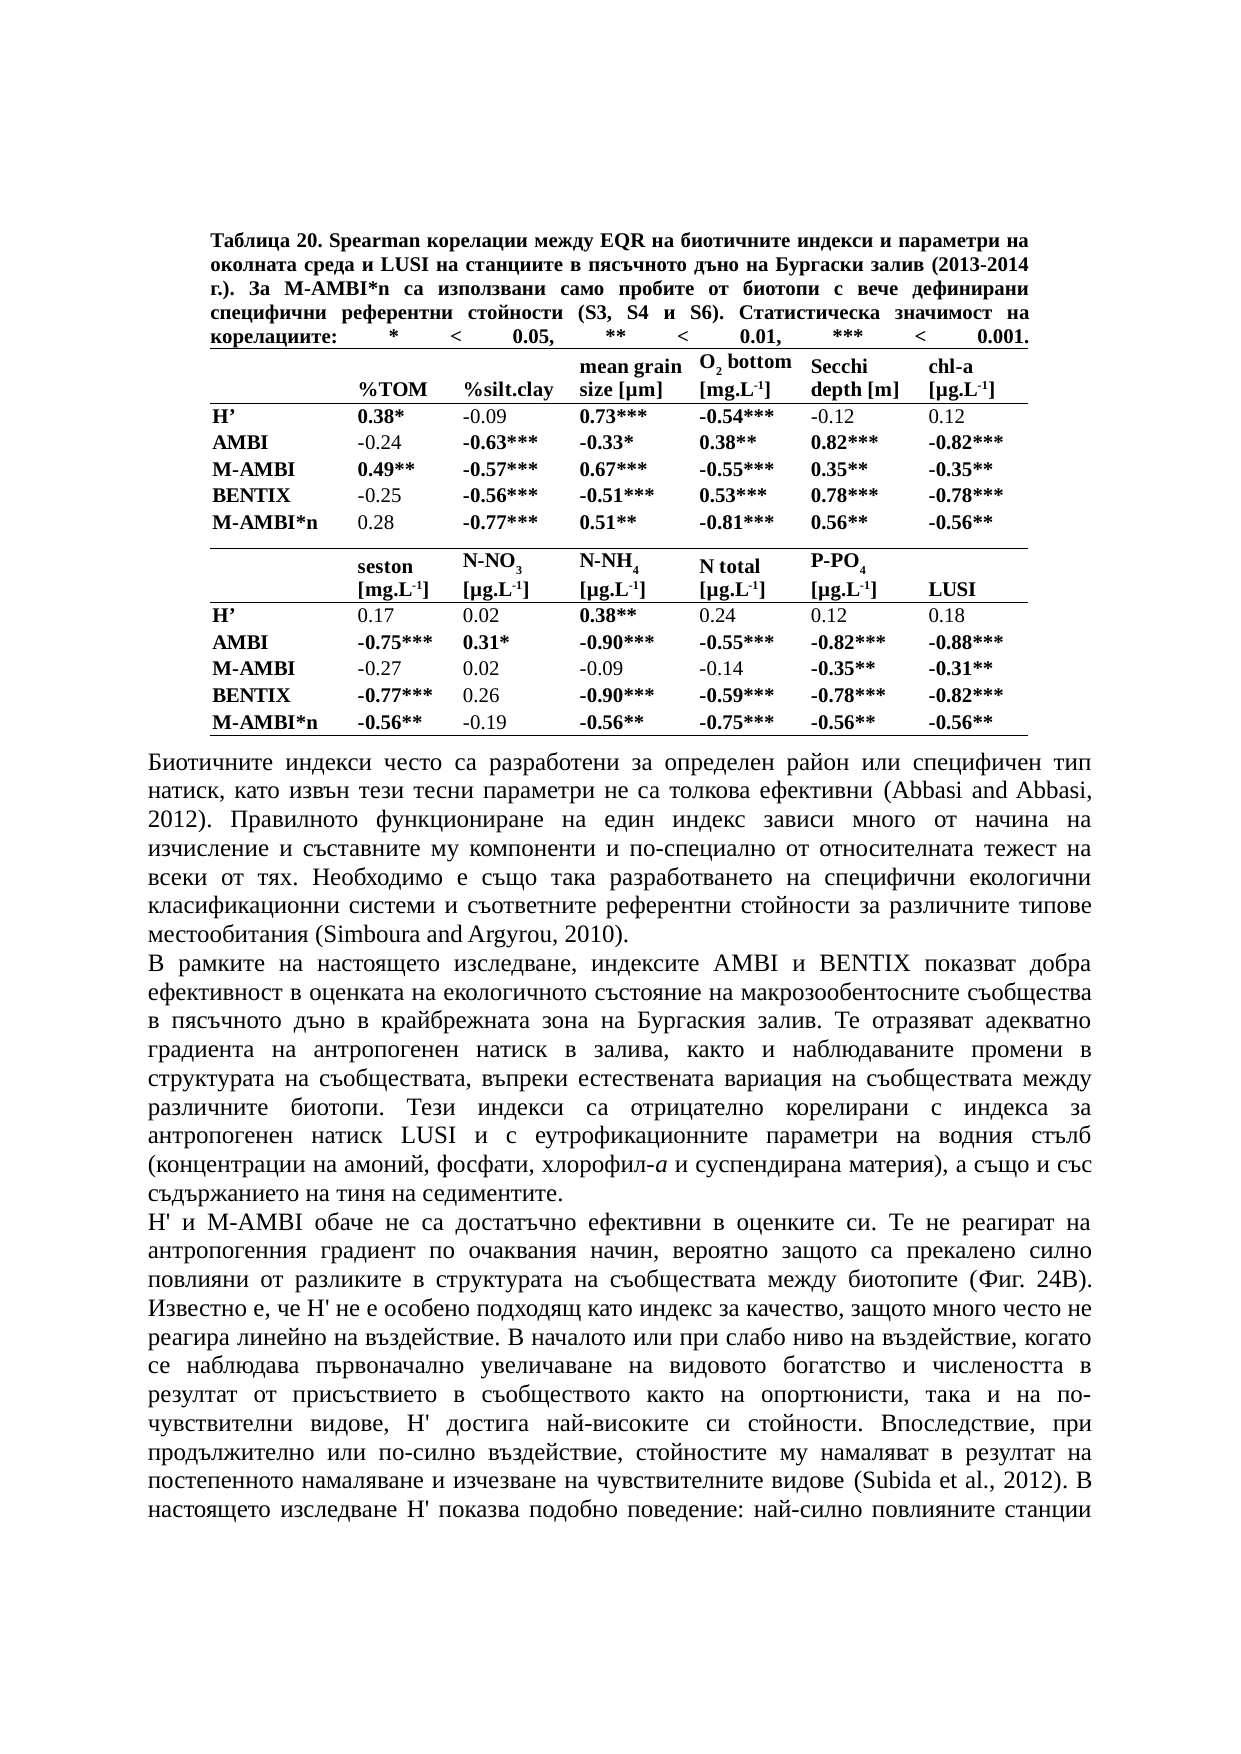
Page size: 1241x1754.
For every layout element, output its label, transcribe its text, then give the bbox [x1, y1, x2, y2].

text В рамките на настоящето изследване, индексите AMBI и BENTIX показват добра ефективност в оценката на екологичното състояние на макрозообентосните съобщества в пясъчното дъно в крайбрежната зона на Бургаския залив. Те отразяват адекватно градиента на антропогенен натиск в залива, както и наблюдаваните промени в структурата на съобществата, въпреки естествената вариация на съобществата между различните биотопи. Тези индекси са отрицателно корелирани с индекса за антропогенен натиск LUSI и с еутрофикационните параметри на водния стълб (концентрации на амоний, фосфати, хлорофил-а и суспендирана материя), а също и със съдържанието на тиня на седиментите. [148, 948, 1093, 1207]
text Биотичните индекси често са разработени за определен район или специфичен тип натиск, като извън тези тесни параметри не са толкова ефективни (Abbasi and Abbasi, 2012). Правилното функциониране на един индекс зависи много от начина на изчисление и съставните му компоненти и по-специално от относителната тежест на всеки от тях. Необходимо е също така разработването на специфични екологични класификационни системи и съответните референтни стойности за различните типове местообитания (Simboura and Argyrou, 2010). [148, 207, 1093, 948]
text Таблица 20. Spearman корелации между EQR на биотичните индекси и параметри на околната среда и LUSI на станциите в пясъчното дъно на Бургаски залив (2013-2014 г.). За M-AMBI*n са използвани само пробите от биотопи с вече дефинирани специфични референтни стойности (S3, S4 и S6). Статистическа значимост на корелациите: * < 0.05, ** < 0.01, *** < 0.001. [210, 228, 1030, 738]
text H' и M-AMBI обаче не са достатъчно ефективни в оценките си. Те не реагират на антропогенния градиент по очаквания начин, вероятно защото са прекалено силно повлияни от разликите в структурата на съобществата между биотопите (Фиг. 24B). Известно е, че H' не е особено подходящ като индекс за качество, защото много често не реагира линейно на въздействие. В началото или при слабо ниво на въздействие, когато се наблюдава първоначално увеличаване на видовото богатство и числеността в резултат от присъствието в съобществото както на опортюнисти, така и на по-чувствителни видове, H' достига най-високите си стойности. Впоследствие, при продължително или по-силно въздействие, стойностите му намаляват в резултат на постепенното намаляване и изчезване на чувствителните видове (Subida et al., 2012). В настоящето изследване H' показва подобно поведение: най-силно повлияните станции [148, 1207, 1093, 1523]
